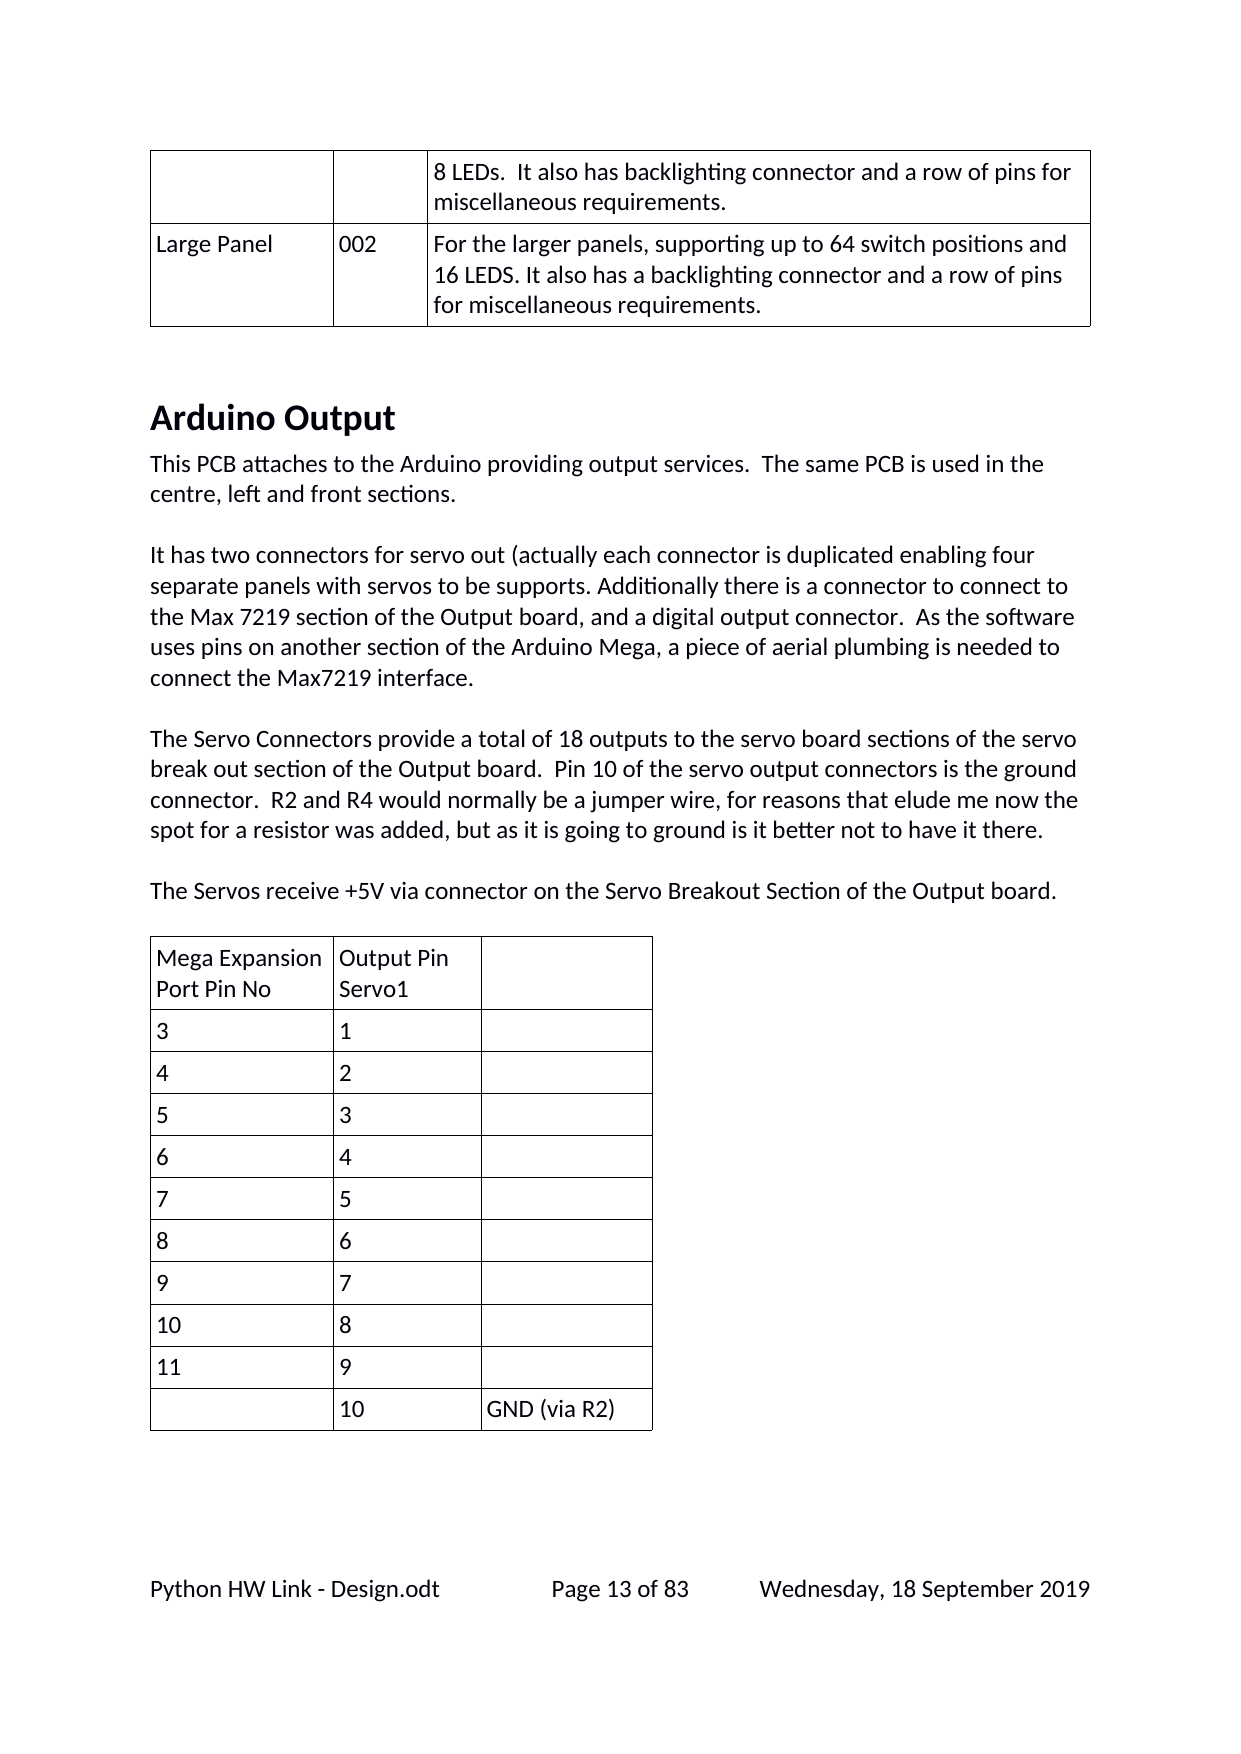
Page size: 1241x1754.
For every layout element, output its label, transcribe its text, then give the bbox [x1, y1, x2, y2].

table_cell 9 [151, 1262, 333, 1303]
table_cell 8 [334, 1305, 481, 1346]
table_cell 9 [334, 1347, 481, 1388]
table_cell 7 [334, 1262, 481, 1303]
text It has two connectors for servo out (actually each connector is duplicated enabling four separate panels with servos to be supports. Additionally there is a connector to connect to the Max 7219 section of the Output board, and a digital output connector. As the software uses pins on another section of the Arduino Mega, a piece of aerial plumbing is needed to connect the Max7219 interface. [150, 539, 1090, 692]
table_cell [482, 1094, 652, 1135]
table_cell [482, 1347, 652, 1388]
subtitle Arduino Output [150, 394, 1090, 440]
table_cell [482, 1305, 652, 1346]
table_cell GND (via R2) [482, 1389, 652, 1430]
table_cell 7 [151, 1178, 333, 1219]
table_cell [482, 1136, 652, 1177]
table_cell For the larger panels, supporting up to 64 switch positions and 16 LEDS. It also has a backlighting connector and a row of pins for miscellaneous requirements. [428, 224, 1090, 326]
table_cell 6 [151, 1136, 333, 1177]
text The Servos receive +5V via connector on the Servo Breakout Section of the Output board. [150, 875, 1090, 906]
table_cell [482, 1178, 652, 1219]
text The Servo Connectors provide a total of 18 outputs to the servo board sections of the servo break out section of the Output board. Pin 10 of the servo output connectors is the ground connector. R2 and R4 would normally be a jumper wire, for reasons that elude me now the spot for a resistor was added, but as it is going to ground is it better not to have it there. [150, 723, 1090, 845]
table_cell 10 [151, 1305, 333, 1346]
table_cell 3 [334, 1094, 481, 1135]
table_cell 8 LEDs. It also has backlighting connector and a row of pins for miscellaneous requirements. [428, 151, 1090, 223]
table_cell 8 [151, 1220, 333, 1261]
table_header [482, 937, 652, 1009]
table_cell 4 [334, 1136, 481, 1177]
table_cell Large Panel [151, 224, 333, 326]
table_cell 5 [334, 1178, 481, 1219]
table_cell [151, 151, 333, 223]
table_cell [482, 1010, 652, 1051]
table_cell 3 [151, 1010, 333, 1051]
table_cell 10 [334, 1389, 481, 1430]
table_cell [482, 1262, 652, 1303]
table_cell 5 [151, 1094, 333, 1135]
table_cell 002 [334, 224, 427, 326]
table_cell [151, 1389, 333, 1430]
table_cell 1 [334, 1010, 481, 1051]
table_header Output Pin Servo1 [334, 937, 481, 1009]
table_cell 4 [151, 1052, 333, 1093]
table_cell 2 [334, 1052, 481, 1093]
table_cell [482, 1052, 652, 1093]
table_cell [482, 1220, 652, 1261]
table_cell 6 [334, 1220, 481, 1261]
table_cell [334, 151, 427, 223]
table_cell 11 [151, 1347, 333, 1388]
text This PCB attaches to the Arduino providing output services. The same PCB is used in the centre, left and front sections. [150, 448, 1090, 509]
table_header Mega Expansion Port Pin No [151, 937, 333, 1009]
